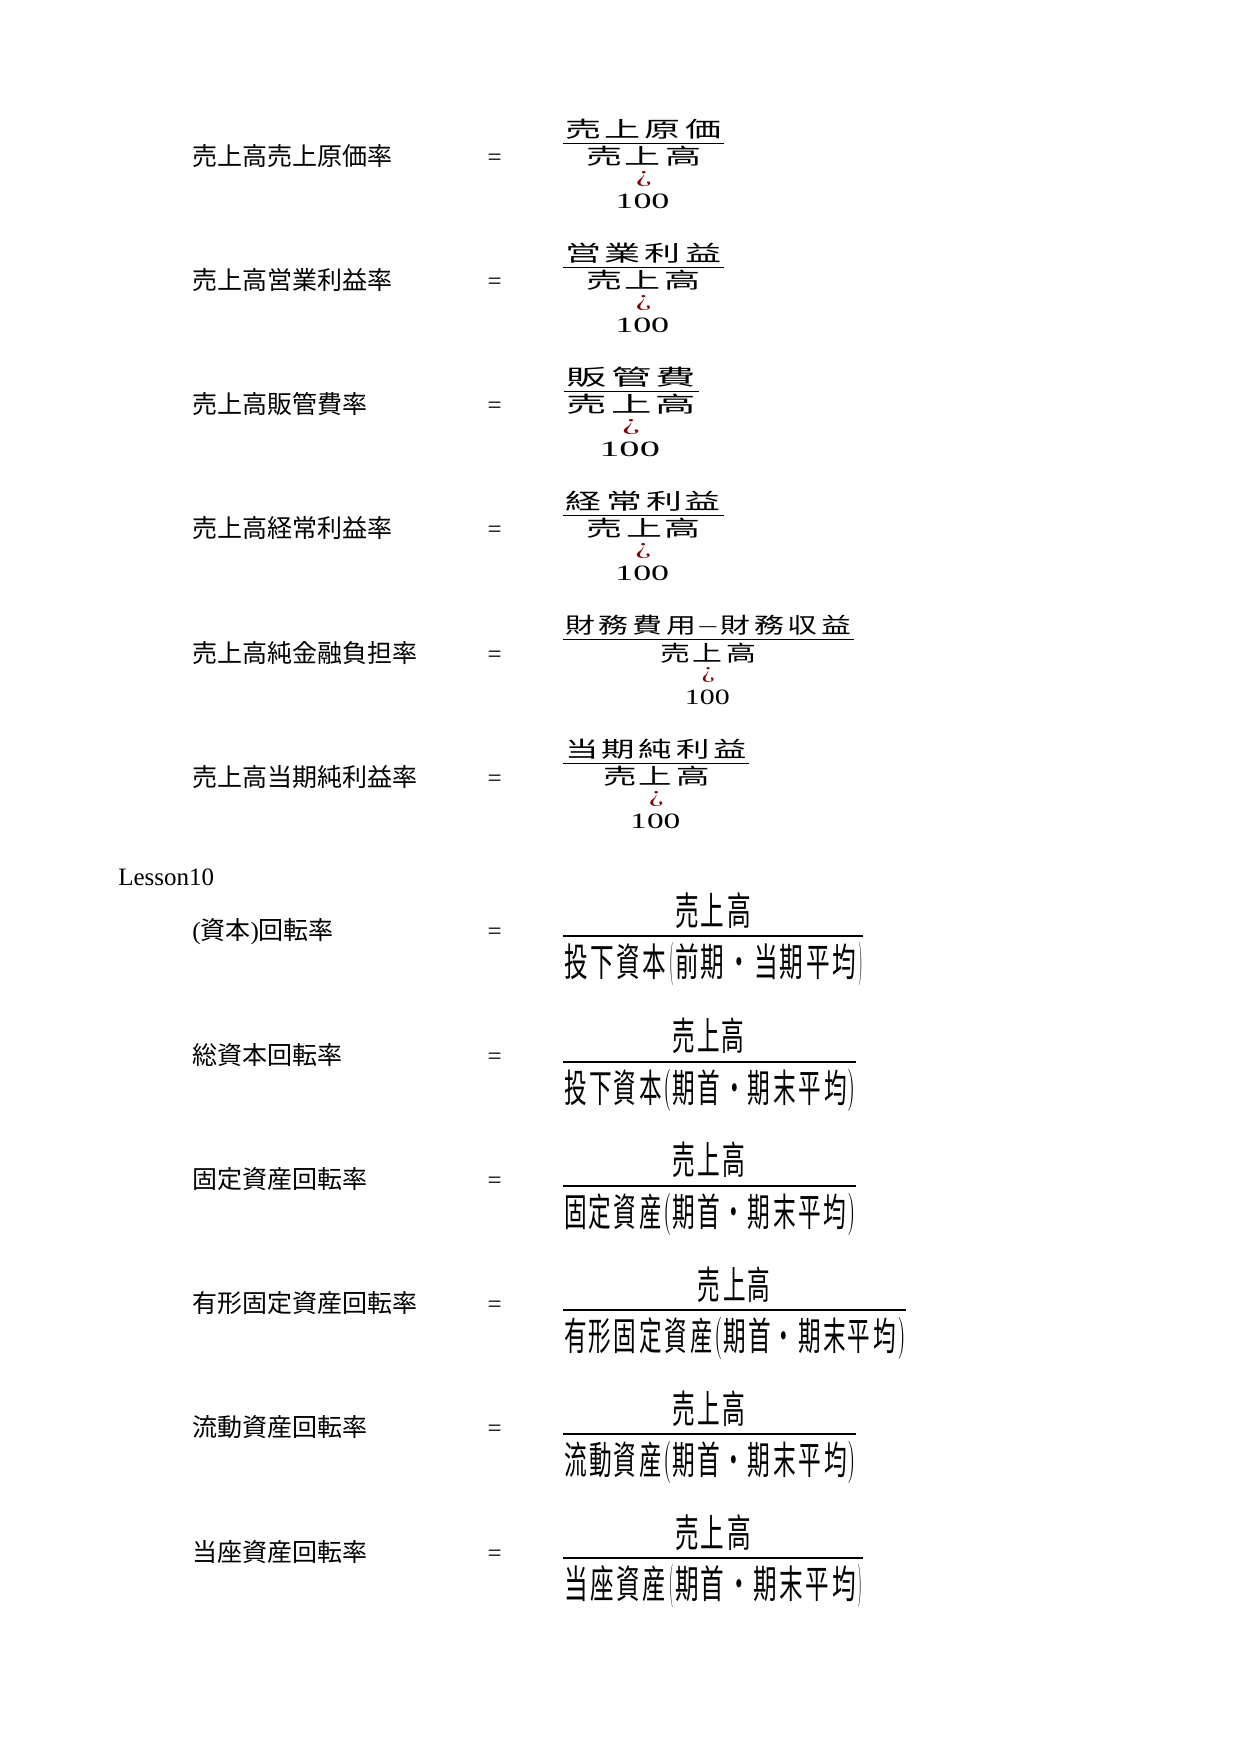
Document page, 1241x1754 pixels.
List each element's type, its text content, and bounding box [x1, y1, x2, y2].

text Lesson10 [118, 862, 1122, 891]
text 当座資産回転率 = [118, 1513, 1122, 1610]
text 流動資産回転率 = [118, 1389, 1122, 1484]
text 売上高売上原価率 = [118, 118, 1122, 213]
text 総資本回転率 = [118, 1017, 1122, 1112]
text 固定資産回転率 = [118, 1141, 1122, 1236]
text 売上高当期純利益率 = [118, 738, 1122, 834]
text 売上高販管費率 = [118, 366, 1122, 462]
text 売上高経常利益率 = [118, 490, 1122, 586]
text 売上高純金融負担率 = [118, 614, 1122, 710]
text 有形固定資産回転率 = [118, 1265, 1122, 1360]
text (資本)回転率 = [118, 891, 1122, 988]
text 売上高営業利益率 = [118, 242, 1122, 337]
